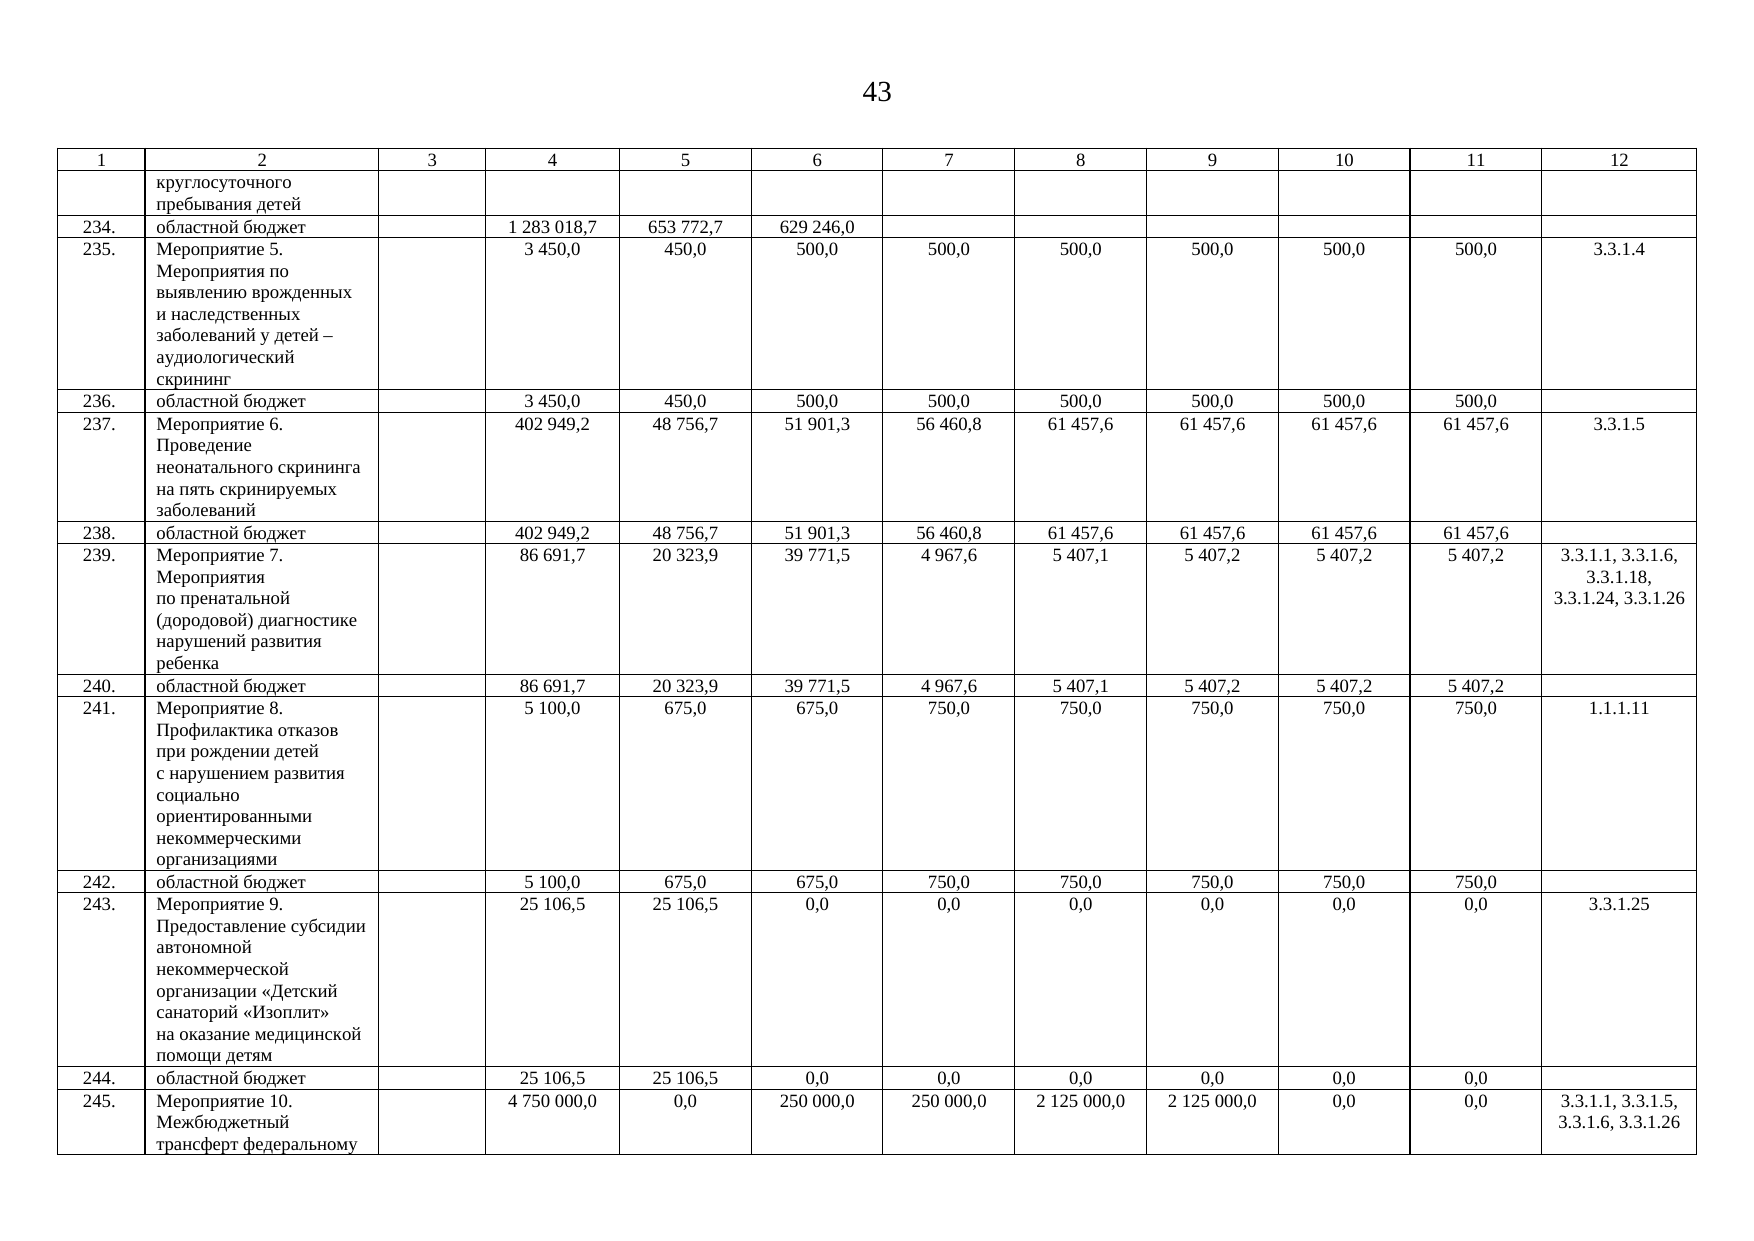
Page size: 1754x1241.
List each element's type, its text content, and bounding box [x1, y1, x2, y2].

table_cell [1147, 171, 1278, 214]
table_cell [379, 1067, 485, 1088]
table_header 4 [486, 149, 619, 170]
table_cell 500,0 [1279, 238, 1409, 389]
table_cell 0,0 [883, 893, 1014, 1066]
table_cell 2 125 000,0 [1147, 1090, 1278, 1154]
table_cell областной бюджет [146, 871, 378, 892]
table_cell 3.3.1.1, 3.3.1.5, 3.3.1.6, 3.3.1.26 [1542, 1090, 1696, 1154]
table_cell Мероприятие 6. Проведение неонатального скрининга на пять скринируемых заболеваний [146, 413, 378, 521]
table_cell 61 457,6 [1279, 413, 1409, 521]
table_cell [58, 238, 144, 389]
table_cell 5 100,0 [486, 697, 619, 870]
table_cell 750,0 [1147, 697, 1278, 870]
table_cell [379, 893, 485, 1066]
table_cell [58, 675, 144, 696]
table_cell [1279, 216, 1409, 237]
table_cell [1279, 171, 1409, 214]
table_cell [58, 522, 144, 543]
table_cell 750,0 [1147, 871, 1278, 892]
table_cell 500,0 [752, 390, 882, 412]
table_cell [379, 171, 485, 214]
table_cell [58, 893, 144, 1066]
table_cell 4 750 000,0 [486, 1090, 619, 1154]
table_cell 0,0 [752, 893, 882, 1066]
table_cell Мероприятие 8. Профилактика отказов при рождении детей с нарушением развития социально ориентированными некоммерческими организациями [146, 697, 378, 870]
table_cell 750,0 [1015, 871, 1146, 892]
table_cell [58, 1067, 144, 1088]
table_cell 3 450,0 [486, 238, 619, 389]
table_cell 750,0 [883, 871, 1014, 892]
table_cell 25 106,5 [620, 893, 751, 1066]
table_cell 61 457,6 [1411, 413, 1541, 521]
table_cell [379, 675, 485, 696]
table_cell 750,0 [1411, 697, 1541, 870]
table_cell [883, 216, 1014, 237]
table_cell 3.3.1.4 [1542, 238, 1696, 389]
table_cell [1015, 171, 1146, 214]
table_cell 500,0 [1411, 390, 1541, 412]
table_cell 500,0 [1411, 238, 1541, 389]
table_cell 250 000,0 [883, 1090, 1014, 1154]
table_cell 675,0 [620, 697, 751, 870]
table_header 6 [752, 149, 882, 170]
table_cell 5 407,2 [1147, 675, 1278, 696]
table_cell областной бюджет [146, 1067, 378, 1088]
table_cell 48 756,7 [620, 413, 751, 521]
table_cell 3.3.1.1, 3.3.1.6, 3.3.1.18, 3.3.1.24, 3.3.1.26 [1542, 544, 1696, 673]
table_cell 61 457,6 [1147, 413, 1278, 521]
table_cell 5 407,1 [1015, 544, 1146, 673]
table_cell 0,0 [1279, 1067, 1409, 1088]
table_header 11 [1411, 149, 1541, 170]
table_cell [58, 1090, 144, 1154]
table_cell 61 457,6 [1015, 522, 1146, 543]
table_cell 500,0 [883, 390, 1014, 412]
table_cell [1542, 522, 1696, 543]
table_cell [883, 171, 1014, 214]
table_cell 51 901,3 [752, 413, 882, 521]
table_cell 0,0 [1279, 893, 1409, 1066]
table_cell Мероприятие 7. Мероприятия по пренатальной (дородовой) диагностике нарушений развития ребенка [146, 544, 378, 673]
table_cell 500,0 [1279, 390, 1409, 412]
table_cell 39 771,5 [752, 675, 882, 696]
table_cell 0,0 [1147, 893, 1278, 1066]
table_cell 3.3.1.25 [1542, 893, 1696, 1066]
table_cell [379, 216, 485, 237]
table_cell 0,0 [1147, 1067, 1278, 1088]
table_header 1 [58, 149, 144, 170]
table_cell 0,0 [1279, 1090, 1409, 1154]
table_cell 56 460,8 [883, 522, 1014, 543]
table_cell 4 967,6 [883, 675, 1014, 696]
table_cell [58, 871, 144, 892]
table_cell [1542, 675, 1696, 696]
table_cell 5 407,2 [1147, 544, 1278, 673]
table_cell 5 100,0 [486, 871, 619, 892]
table_cell 0,0 [883, 1067, 1014, 1088]
table_cell 750,0 [883, 697, 1014, 870]
table_header 2 [146, 149, 378, 170]
table_cell [1147, 216, 1278, 237]
table_cell 629 246,0 [752, 216, 882, 237]
table_cell 402 949,2 [486, 522, 619, 543]
table_header 5 [620, 149, 751, 170]
table_cell 20 323,9 [620, 544, 751, 673]
table_cell 3.3.1.5 [1542, 413, 1696, 521]
table_cell Мероприятие 10. Межбюджетный трансферт федеральному [146, 1090, 378, 1154]
table_cell Мероприятие 5. Мероприятия по выявлению врожденных и наследственных заболеваний у детей – аудиологический скрининг [146, 238, 378, 389]
table_cell [58, 697, 144, 870]
table_cell 450,0 [620, 238, 751, 389]
table_cell [379, 413, 485, 521]
table_header 3 [379, 149, 485, 170]
table_cell 450,0 [620, 390, 751, 412]
table_cell [379, 697, 485, 870]
table_cell 0,0 [752, 1067, 882, 1088]
table_cell 25 106,5 [620, 1067, 751, 1088]
table_cell круглосуточного пребывания детей [146, 171, 378, 214]
table_cell 675,0 [752, 697, 882, 870]
table_cell областной бюджет [146, 216, 378, 237]
table_cell 61 457,6 [1015, 413, 1146, 521]
table_cell [379, 1090, 485, 1154]
table_header 12 [1542, 149, 1696, 170]
table_cell 750,0 [1279, 697, 1409, 870]
table_cell [379, 522, 485, 543]
table_cell Мероприятие 9. Предоставление субсидии автономной некоммерческой организации «Детский санаторий «Изоплит» на оказание медицинской помощи детям [146, 893, 378, 1066]
table_cell [486, 171, 619, 214]
table_cell 48 756,7 [620, 522, 751, 543]
table_cell [1015, 216, 1146, 237]
table_cell 0,0 [1411, 1067, 1541, 1088]
table_cell 750,0 [1015, 697, 1146, 870]
table_cell 750,0 [1279, 871, 1409, 892]
table_cell 25 106,5 [486, 893, 619, 1066]
table_cell 500,0 [883, 238, 1014, 389]
table_cell [1411, 216, 1541, 237]
table_cell 0,0 [1411, 1090, 1541, 1154]
table_cell 39 771,5 [752, 544, 882, 673]
table_cell 86 691,7 [486, 675, 619, 696]
table_header 9 [1147, 149, 1278, 170]
table_cell 500,0 [752, 238, 882, 389]
table_cell 3 450,0 [486, 390, 619, 412]
table_cell 500,0 [1147, 238, 1278, 389]
table_cell [58, 216, 144, 237]
table_cell [1542, 871, 1696, 892]
table_cell 500,0 [1147, 390, 1278, 412]
table_cell 61 457,6 [1147, 522, 1278, 543]
table_cell [379, 238, 485, 389]
table_cell 500,0 [1015, 390, 1146, 412]
table_cell [379, 390, 485, 412]
table_cell 250 000,0 [752, 1090, 882, 1154]
table_cell [1542, 171, 1696, 214]
table_cell 0,0 [620, 1090, 751, 1154]
table_cell [1411, 171, 1541, 214]
table_cell 5 407,2 [1279, 675, 1409, 696]
table_cell 1.1.1.11 [1542, 697, 1696, 870]
table_cell [58, 413, 144, 521]
table_cell [58, 390, 144, 412]
table_cell областной бюджет [146, 522, 378, 543]
table_cell 25 106,5 [486, 1067, 619, 1088]
table_cell 5 407,2 [1279, 544, 1409, 673]
table_cell 56 460,8 [883, 413, 1014, 521]
table_header 10 [1279, 149, 1409, 170]
table_cell [1542, 1067, 1696, 1088]
table_cell 4 967,6 [883, 544, 1014, 673]
table_cell 20 323,9 [620, 675, 751, 696]
table_cell 0,0 [1411, 893, 1541, 1066]
table_cell 500,0 [1015, 238, 1146, 389]
table_cell [58, 544, 144, 673]
table_cell 0,0 [1015, 893, 1146, 1066]
table_cell [1542, 216, 1696, 237]
table_cell 402 949,2 [486, 413, 619, 521]
table_cell 86 691,7 [486, 544, 619, 673]
table_cell 675,0 [752, 871, 882, 892]
table_cell областной бюджет [146, 390, 378, 412]
table_cell областной бюджет [146, 675, 378, 696]
table_cell [379, 544, 485, 673]
table_cell [58, 171, 144, 214]
table_cell 750,0 [1411, 871, 1541, 892]
table_cell 653 772,7 [620, 216, 751, 237]
table_cell 5 407,1 [1015, 675, 1146, 696]
table_header 7 [883, 149, 1014, 170]
table_cell 61 457,6 [1411, 522, 1541, 543]
table_cell 5 407,2 [1411, 675, 1541, 696]
table_cell 2 125 000,0 [1015, 1090, 1146, 1154]
table_cell 0,0 [1015, 1067, 1146, 1088]
table_cell [752, 171, 882, 214]
table_cell 5 407,2 [1411, 544, 1541, 673]
table_cell [379, 871, 485, 892]
table_cell 61 457,6 [1279, 522, 1409, 543]
table_cell 51 901,3 [752, 522, 882, 543]
table_cell [1542, 390, 1696, 412]
table_header 8 [1015, 149, 1146, 170]
table_cell 1 283 018,7 [486, 216, 619, 237]
table_cell 675,0 [620, 871, 751, 892]
table_cell [620, 171, 751, 214]
